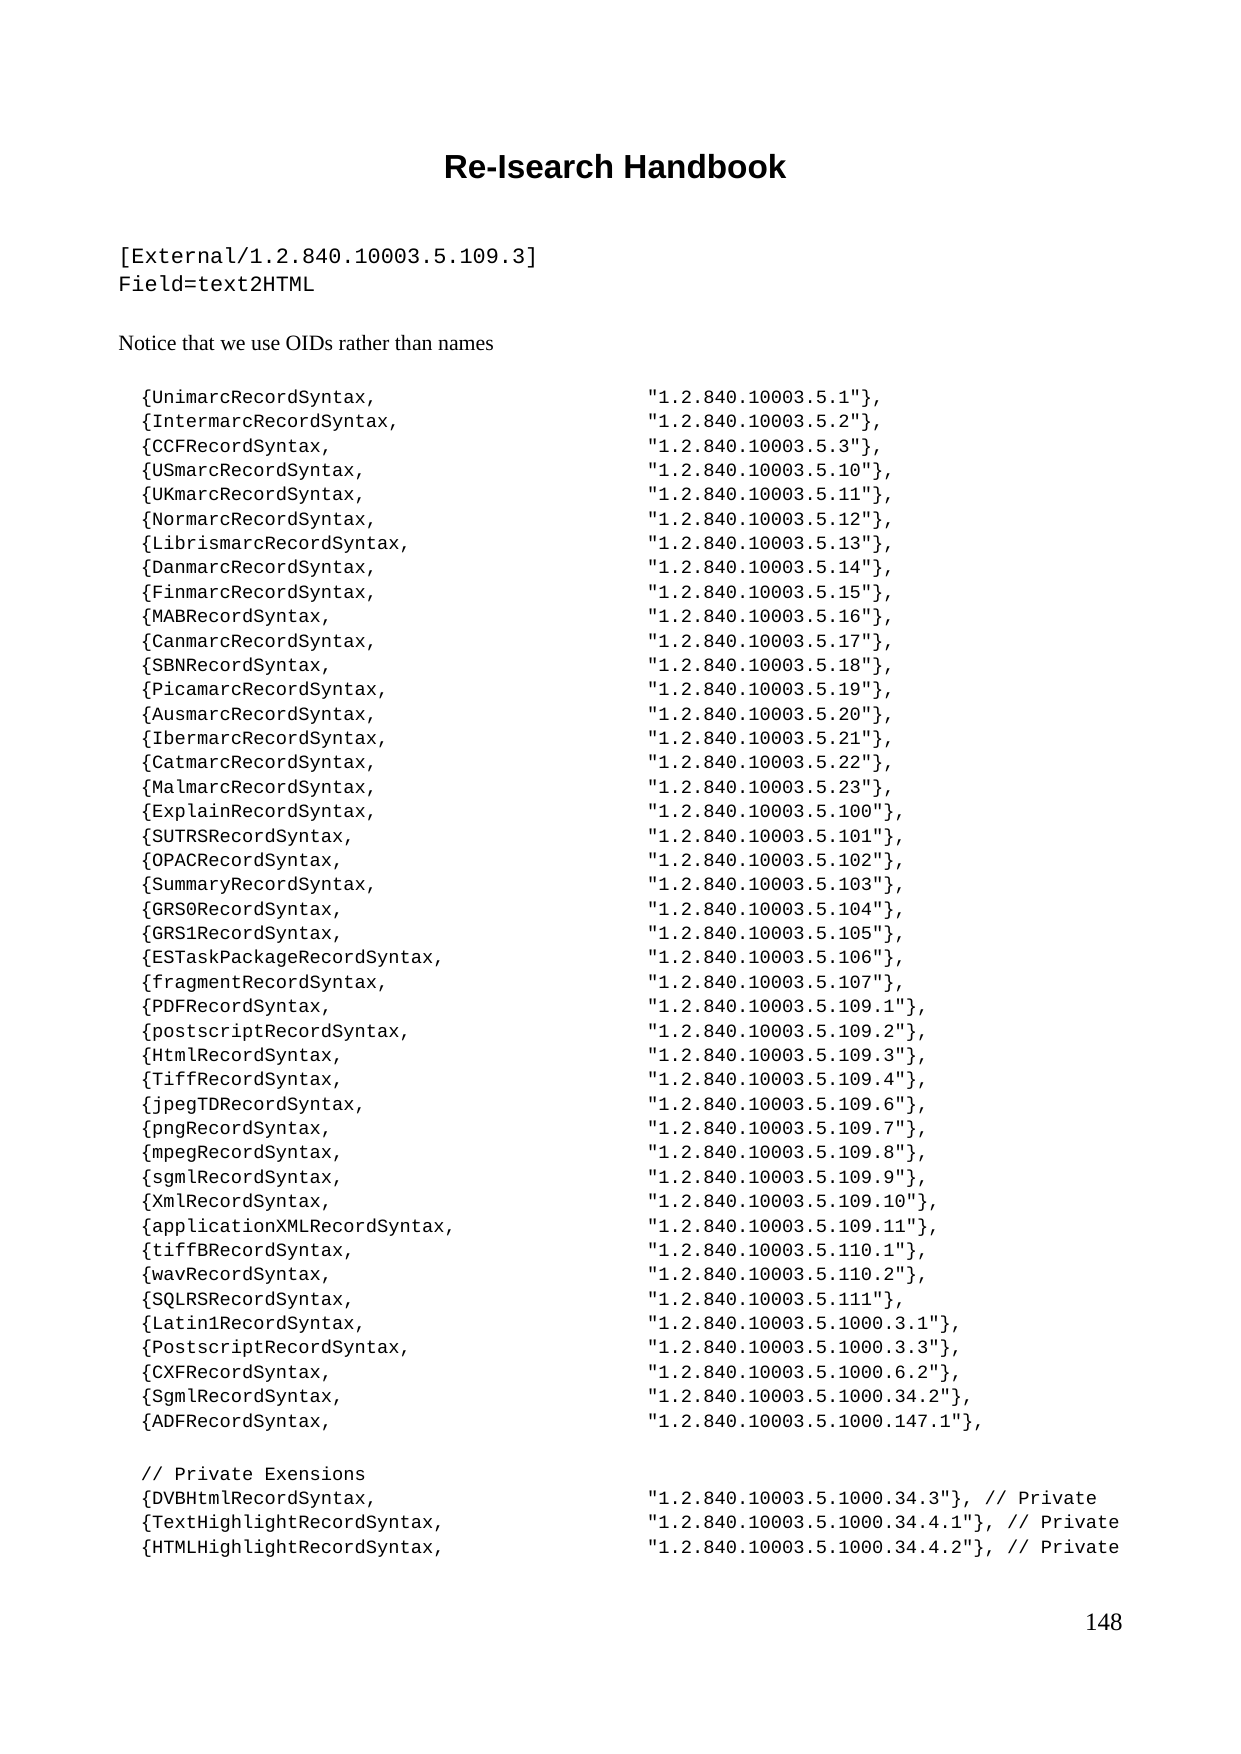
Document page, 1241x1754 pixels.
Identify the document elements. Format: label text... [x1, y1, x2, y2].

text {PDFRecordSyntax, "1.2.840.10003.5.109.1"}, [118, 997, 1122, 1018]
text {TiffRecordSyntax, "1.2.840.10003.5.109.4"}, [118, 1070, 1122, 1091]
text {UnimarcRecordSyntax, "1.2.840.10003.5.1"}, [118, 388, 1122, 409]
text {postscriptRecordSyntax, "1.2.840.10003.5.109.2"}, [118, 1021, 1122, 1043]
text {wavRecordSyntax, "1.2.840.10003.5.110.2"}, [118, 1265, 1122, 1286]
text {pngRecordSyntax, "1.2.840.10003.5.109.7"}, [118, 1119, 1122, 1140]
text {SUTRSRecordSyntax, "1.2.840.10003.5.101"}, [118, 826, 1122, 848]
text {USmarcRecordSyntax, "1.2.840.10003.5.10"}, [118, 461, 1122, 482]
text {SQLRSRecordSyntax, "1.2.840.10003.5.111"}, [118, 1289, 1122, 1311]
text {mpegRecordSyntax, "1.2.840.10003.5.109.8"}, [118, 1143, 1122, 1164]
text {GRS0RecordSyntax, "1.2.840.10003.5.104"}, [118, 899, 1122, 921]
text {CanmarcRecordSyntax, "1.2.840.10003.5.17"}, [118, 631, 1122, 653]
text {SummaryRecordSyntax, "1.2.840.10003.5.103"}, [118, 875, 1122, 896]
text {SgmlRecordSyntax, "1.2.840.10003.5.1000.34.2"}, [118, 1387, 1122, 1408]
text {IntermarcRecordSyntax, "1.2.840.10003.5.2"}, [118, 412, 1122, 433]
text {fragmentRecordSyntax, "1.2.840.10003.5.107"}, [118, 973, 1122, 994]
text {OPACRecordSyntax, "1.2.840.10003.5.102"}, [118, 851, 1122, 872]
text {TextHighlightRecordSyntax, "1.2.840.10003.5.1000.34.4.1"}, // Private [118, 1513, 1122, 1534]
text {HTMLHighlightRecordSyntax, "1.2.840.10003.5.1000.34.4.2"}, // Private [118, 1537, 1122, 1559]
text {ADFRecordSyntax, "1.2.840.10003.5.1000.147.1"}, [118, 1411, 1122, 1433]
text {GRS1RecordSyntax, "1.2.840.10003.5.105"}, [118, 924, 1122, 945]
text {NormarcRecordSyntax, "1.2.840.10003.5.12"}, [118, 509, 1122, 531]
text {PicamarcRecordSyntax, "1.2.840.10003.5.19"}, [118, 680, 1122, 701]
text {UKmarcRecordSyntax, "1.2.840.10003.5.11"}, [118, 485, 1122, 506]
text {MalmarcRecordSyntax, "1.2.840.10003.5.23"}, [118, 778, 1122, 799]
text {HtmlRecordSyntax, "1.2.840.10003.5.109.3"}, [118, 1046, 1122, 1067]
text {CXFRecordSyntax, "1.2.840.10003.5.1000.6.2"}, [118, 1363, 1122, 1384]
text {Latin1RecordSyntax, "1.2.840.10003.5.1000.3.1"}, [118, 1314, 1122, 1335]
text {IbermarcRecordSyntax, "1.2.840.10003.5.21"}, [118, 729, 1122, 750]
text Field=text2HTML [118, 273, 1122, 298]
text {DVBHtmlRecordSyntax, "1.2.840.10003.5.1000.34.3"}, // Private [118, 1489, 1122, 1510]
text {sgmlRecordSyntax, "1.2.840.10003.5.109.9"}, [118, 1168, 1122, 1189]
text {DanmarcRecordSyntax, "1.2.840.10003.5.14"}, [118, 558, 1122, 579]
text {CatmarcRecordSyntax, "1.2.840.10003.5.22"}, [118, 753, 1122, 774]
text {tiffBRecordSyntax, "1.2.840.10003.5.110.1"}, [118, 1241, 1122, 1262]
text {LibrismarcRecordSyntax, "1.2.840.10003.5.13"}, [118, 534, 1122, 555]
text {XmlRecordSyntax, "1.2.840.10003.5.109.10"}, [118, 1192, 1122, 1213]
text {ExplainRecordSyntax, "1.2.840.10003.5.100"}, [118, 802, 1122, 823]
text [External/1.2.840.10003.5.109.3] [118, 245, 1122, 269]
text Notice that we use OIDs rather than names [118, 330, 1122, 355]
text {SBNRecordSyntax, "1.2.840.10003.5.18"}, [118, 656, 1122, 677]
text {jpegTDRecordSyntax, "1.2.840.10003.5.109.6"}, [118, 1094, 1122, 1116]
text {PostscriptRecordSyntax, "1.2.840.10003.5.1000.3.3"}, [118, 1338, 1122, 1359]
text {applicationXMLRecordSyntax, "1.2.840.10003.5.109.11"}, [118, 1216, 1122, 1238]
text {FinmarcRecordSyntax, "1.2.840.10003.5.15"}, [118, 583, 1122, 604]
text {AusmarcRecordSyntax, "1.2.840.10003.5.20"}, [118, 704, 1122, 726]
text {ESTaskPackageRecordSyntax, "1.2.840.10003.5.106"}, [118, 948, 1122, 969]
text {CCFRecordSyntax, "1.2.840.10003.5.3"}, [118, 436, 1122, 458]
text {MABRecordSyntax, "1.2.840.10003.5.16"}, [118, 607, 1122, 628]
text // Private Exensions [118, 1464, 1122, 1486]
